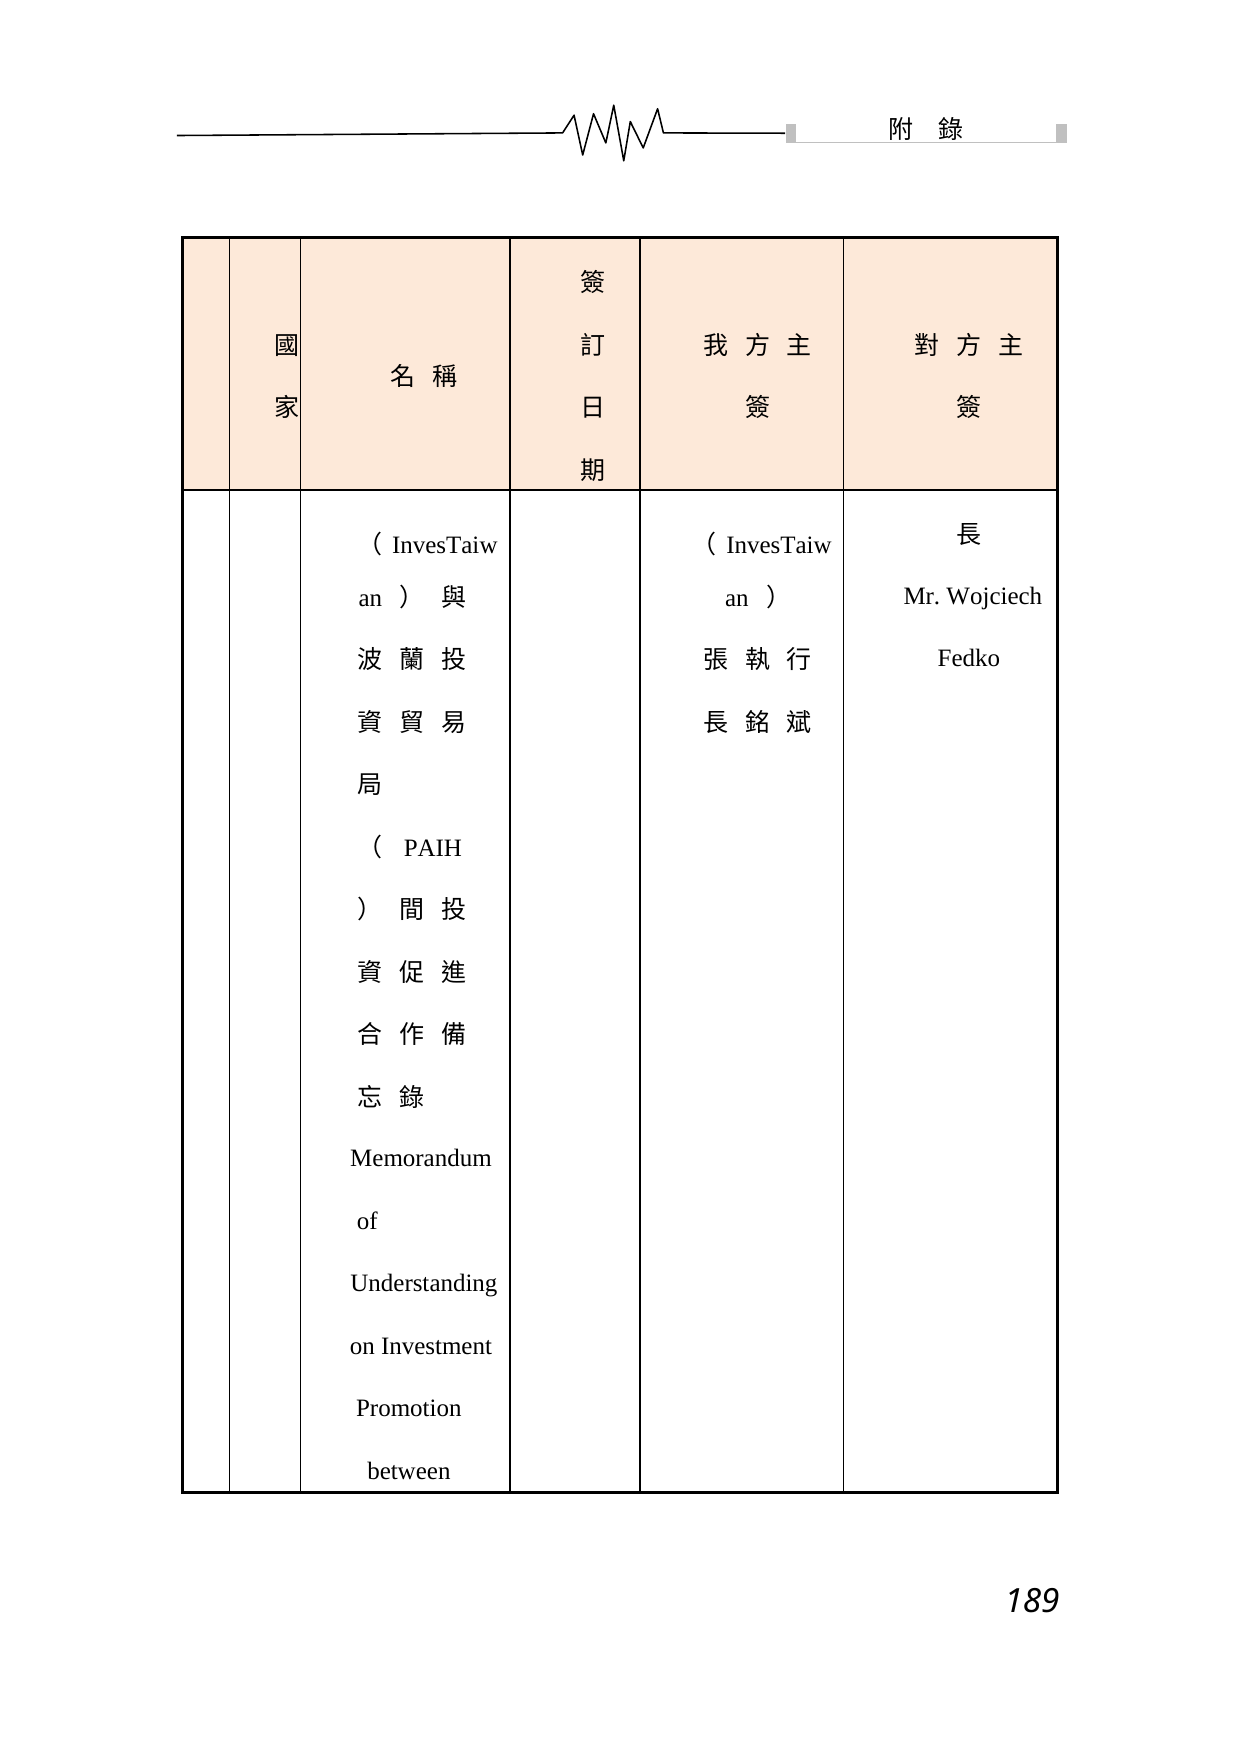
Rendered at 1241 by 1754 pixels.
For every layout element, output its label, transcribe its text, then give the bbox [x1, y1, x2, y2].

table_cell 長 Mr. Wojciech Fedko [844, 491, 1056, 1491]
table_header 國家 [230, 239, 300, 489]
table_header 對方主簽 [844, 239, 1056, 489]
table_cell （InvesTaiwan）與波蘭投資貿易局（PAIH）間投資促進合作備忘錄 Memorandum of Understanding on Investment Promotion between [301, 491, 509, 1491]
table_header 我方主簽 [641, 239, 843, 489]
table_cell [184, 491, 229, 1491]
table_cell [511, 491, 639, 1491]
table_cell [230, 491, 300, 1491]
table_cell （InvesTaiwan） 張執行長銘斌 [641, 491, 843, 1491]
table_header [184, 239, 229, 489]
table_header 名稱 [301, 239, 509, 489]
table_header 簽訂 日期 [511, 239, 639, 489]
